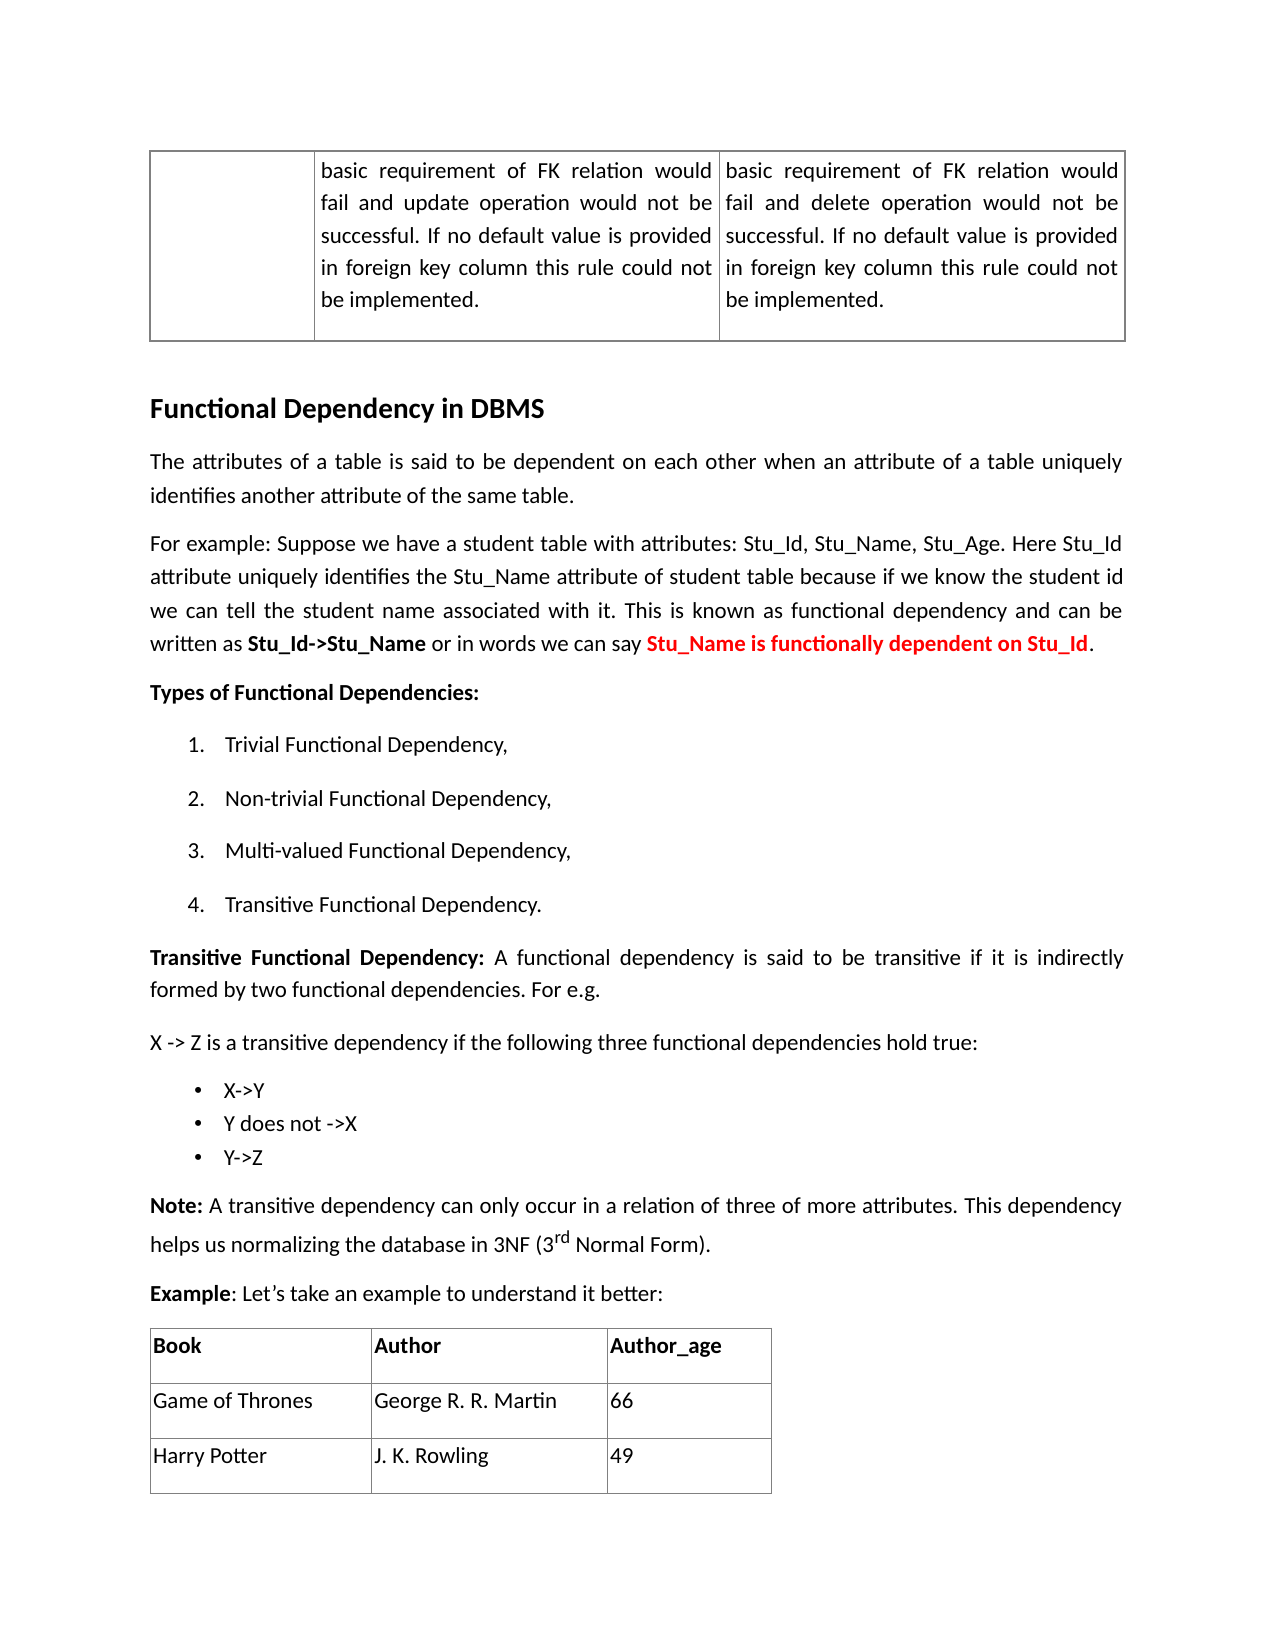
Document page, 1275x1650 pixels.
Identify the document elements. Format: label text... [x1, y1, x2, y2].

table_cell 49 [608, 1439, 771, 1493]
list Multi-valued Functional Dependency, [187, 837, 1125, 865]
table_cell basic requirement of FK relation would fail and delete operation would not be successful. If no default value is provided in foreign key column this rule could not be implemented. [720, 152, 1124, 340]
text X -> Z is a transitive dependency if the following three functional dependencies hold true: [150, 1028, 1125, 1056]
table_cell [151, 152, 314, 340]
text Functional Dependency in DBMS [150, 390, 1125, 426]
table_header Author_age [608, 1329, 771, 1383]
list Non-trivial Functional Dependency, [187, 784, 1125, 812]
table_cell J. K. Rowling [372, 1439, 607, 1493]
text Transitive Functional Dependency: A functional dependency is said to be transitive if it is indirectly formed by two functional dependencies. For e.g. [150, 943, 1125, 1003]
text Note: A transitive dependency can only occur in a relation of three of more attributes. This dependency helps us normalizing the database in 3NF (3rd Normal Form). [150, 1191, 1125, 1258]
list X->Y [194, 1076, 1125, 1104]
table_cell basic requirement of FK relation would fail and update operation would not be successful. If no default value is provided in foreign key column this rule could not be implemented. [315, 152, 719, 340]
table_cell Harry Potter [151, 1439, 371, 1493]
list Transitive Functional Dependency. [187, 890, 1125, 918]
table_cell Game of Thrones [151, 1384, 371, 1438]
list Y does not ->X [194, 1109, 1125, 1138]
table_header Book [151, 1329, 371, 1383]
table_cell 66 [608, 1384, 771, 1438]
list Trivial Functional Dependency, [187, 731, 1125, 759]
table_header Author [372, 1329, 607, 1383]
text Types of Functional Dependencies: [150, 678, 1125, 706]
text For example: Suppose we have a student table with attributes: Stu_Id, Stu_Name, Stu_Age. Here Stu_Id attribute uniquely identifies the Stu_Name attribute of student table because if we know the student id we can tell the student name associated with it. This is known as functional dependency and can be written as Stu_Id->Stu_Name or in words we can say Stu_Name is functionally dependent on Stu_Id. [150, 529, 1125, 657]
table_cell George R. R. Martin [372, 1384, 607, 1438]
text Example: Let’s take an example to understand it better: [150, 1279, 1125, 1307]
list Y->Z [194, 1143, 1125, 1171]
text The attributes of a table is said to be dependent on each other when an attribute of a table uniquely identifies another attribute of the same table. [150, 447, 1125, 509]
